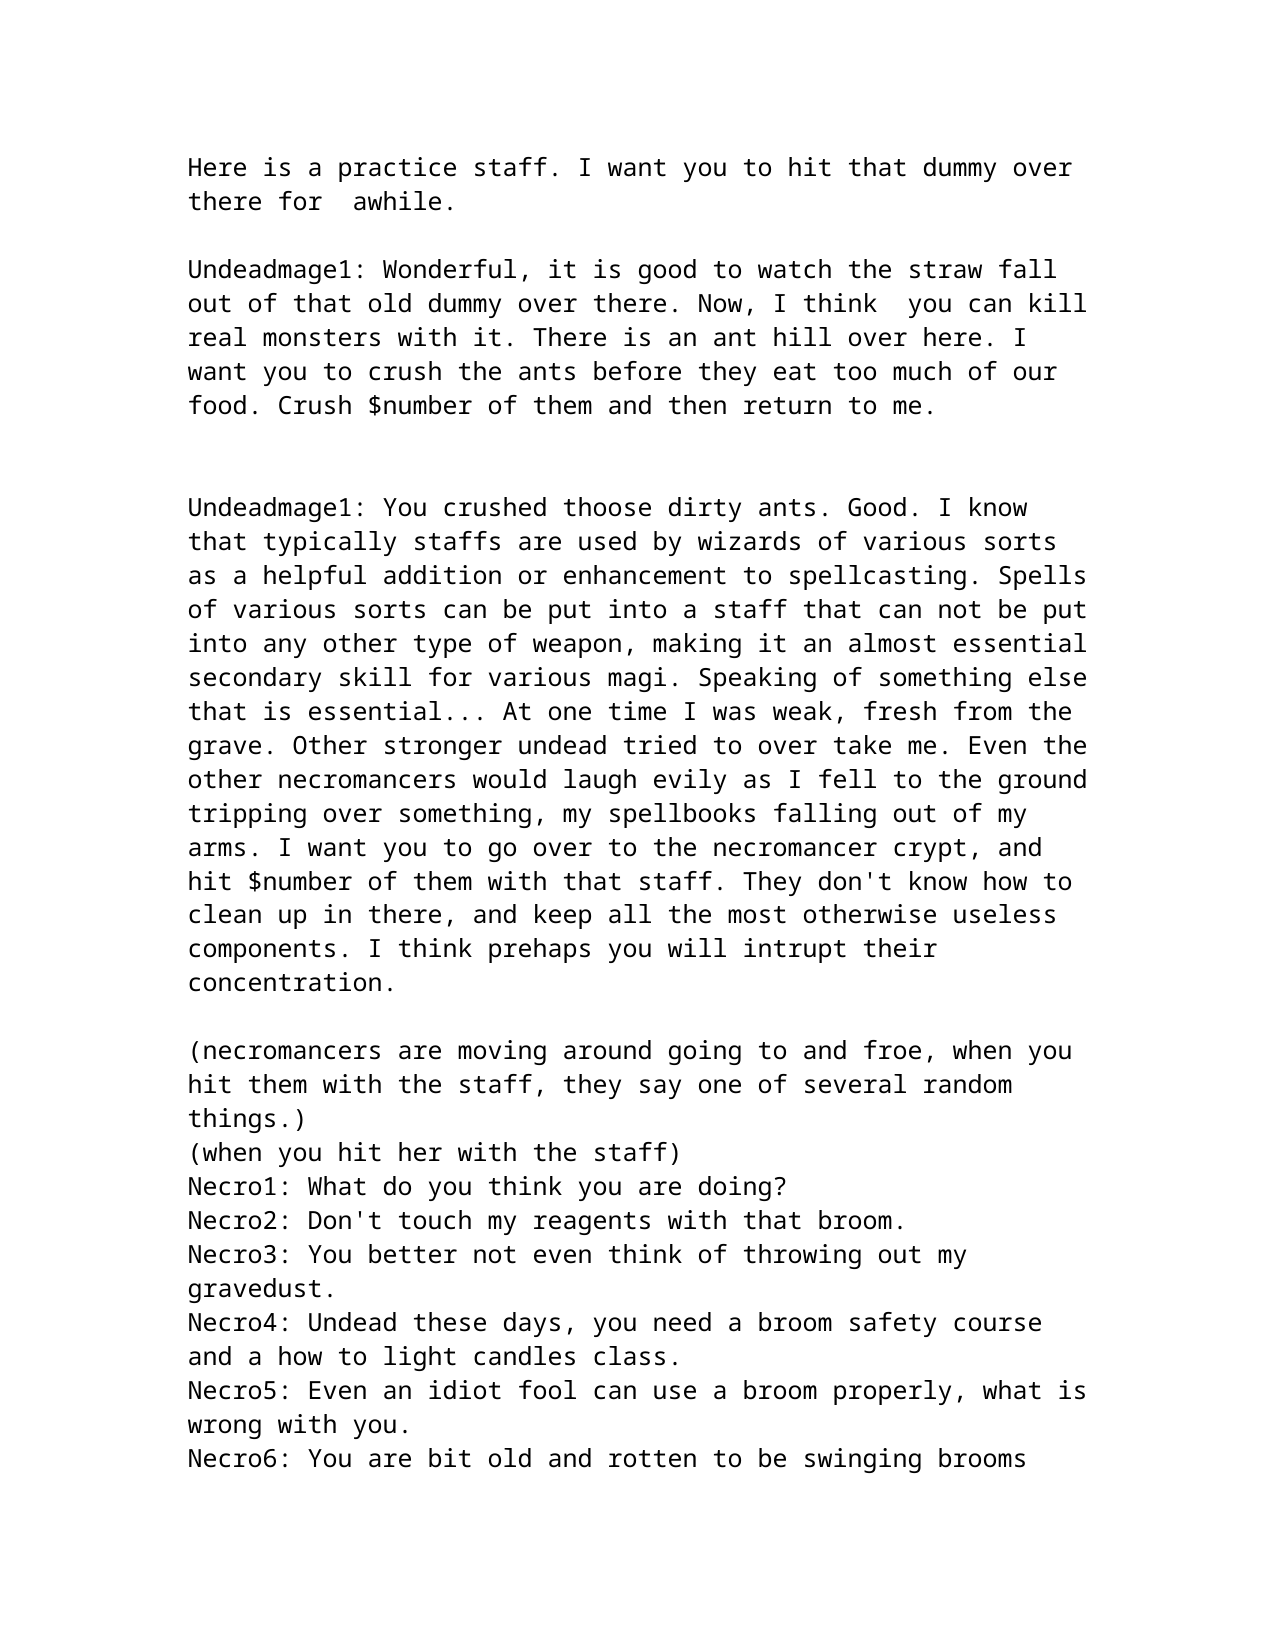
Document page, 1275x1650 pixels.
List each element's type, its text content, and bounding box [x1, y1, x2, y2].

text Necro2: Don't touch my reagents with that broom. [187, 1203, 1087, 1237]
text Necro6: You are bit old and rotten to be swinging brooms [187, 1440, 1087, 1474]
text (necromancers are moving around going to and froe, when you hit them with the staff, they say one of several random things.) [187, 1033, 1087, 1135]
text (when you hit her with the staff) [187, 1135, 1087, 1169]
text Here is a practice staff. I want you to hit that dummy over there for awhile. [187, 150, 1087, 218]
text Undeadmage1: Wonderful, it is good to watch the straw fall out of that old dummy over there. Now, I think you can kill real monsters with it. There is an ant hill over here. I want you to crush the ants before they eat too much of our food. Crush $number of them and then return to me. [187, 252, 1087, 422]
text Necro4: Undead these days, you need a broom safety course and a how to light candles class. [187, 1304, 1087, 1372]
text Necro1: What do you think you are doing? [187, 1169, 1087, 1203]
text Undeadmage1: You crushed thoose dirty ants. Good. I know that typically staffs are used by wizards of various sorts as a helpful addition or enhancement to spellcasting. Spells of various sorts can be put into a staff that can not be put into any other type of weapon, making it an almost essential secondary skill for various magi. Speaking of something else that is essential... At one time I was weak, fresh from the grave. Other stronger undead tried to over take me. Even the other necromancers would laugh evily as I fell to the ground tripping over something, my spellbooks falling out of my arms. I want you to go over to the necromancer crypt, and hit $number of them with that staff. They don't know how to clean up in there, and keep all the most otherwise useless components. I think prehaps you will intrupt their concentration. [187, 489, 1087, 999]
text Necro5: Even an idiot fool can use a broom properly, what is wrong with you. [187, 1372, 1087, 1440]
text Necro3: You better not even think of throwing out my gravedust. [187, 1237, 1087, 1304]
